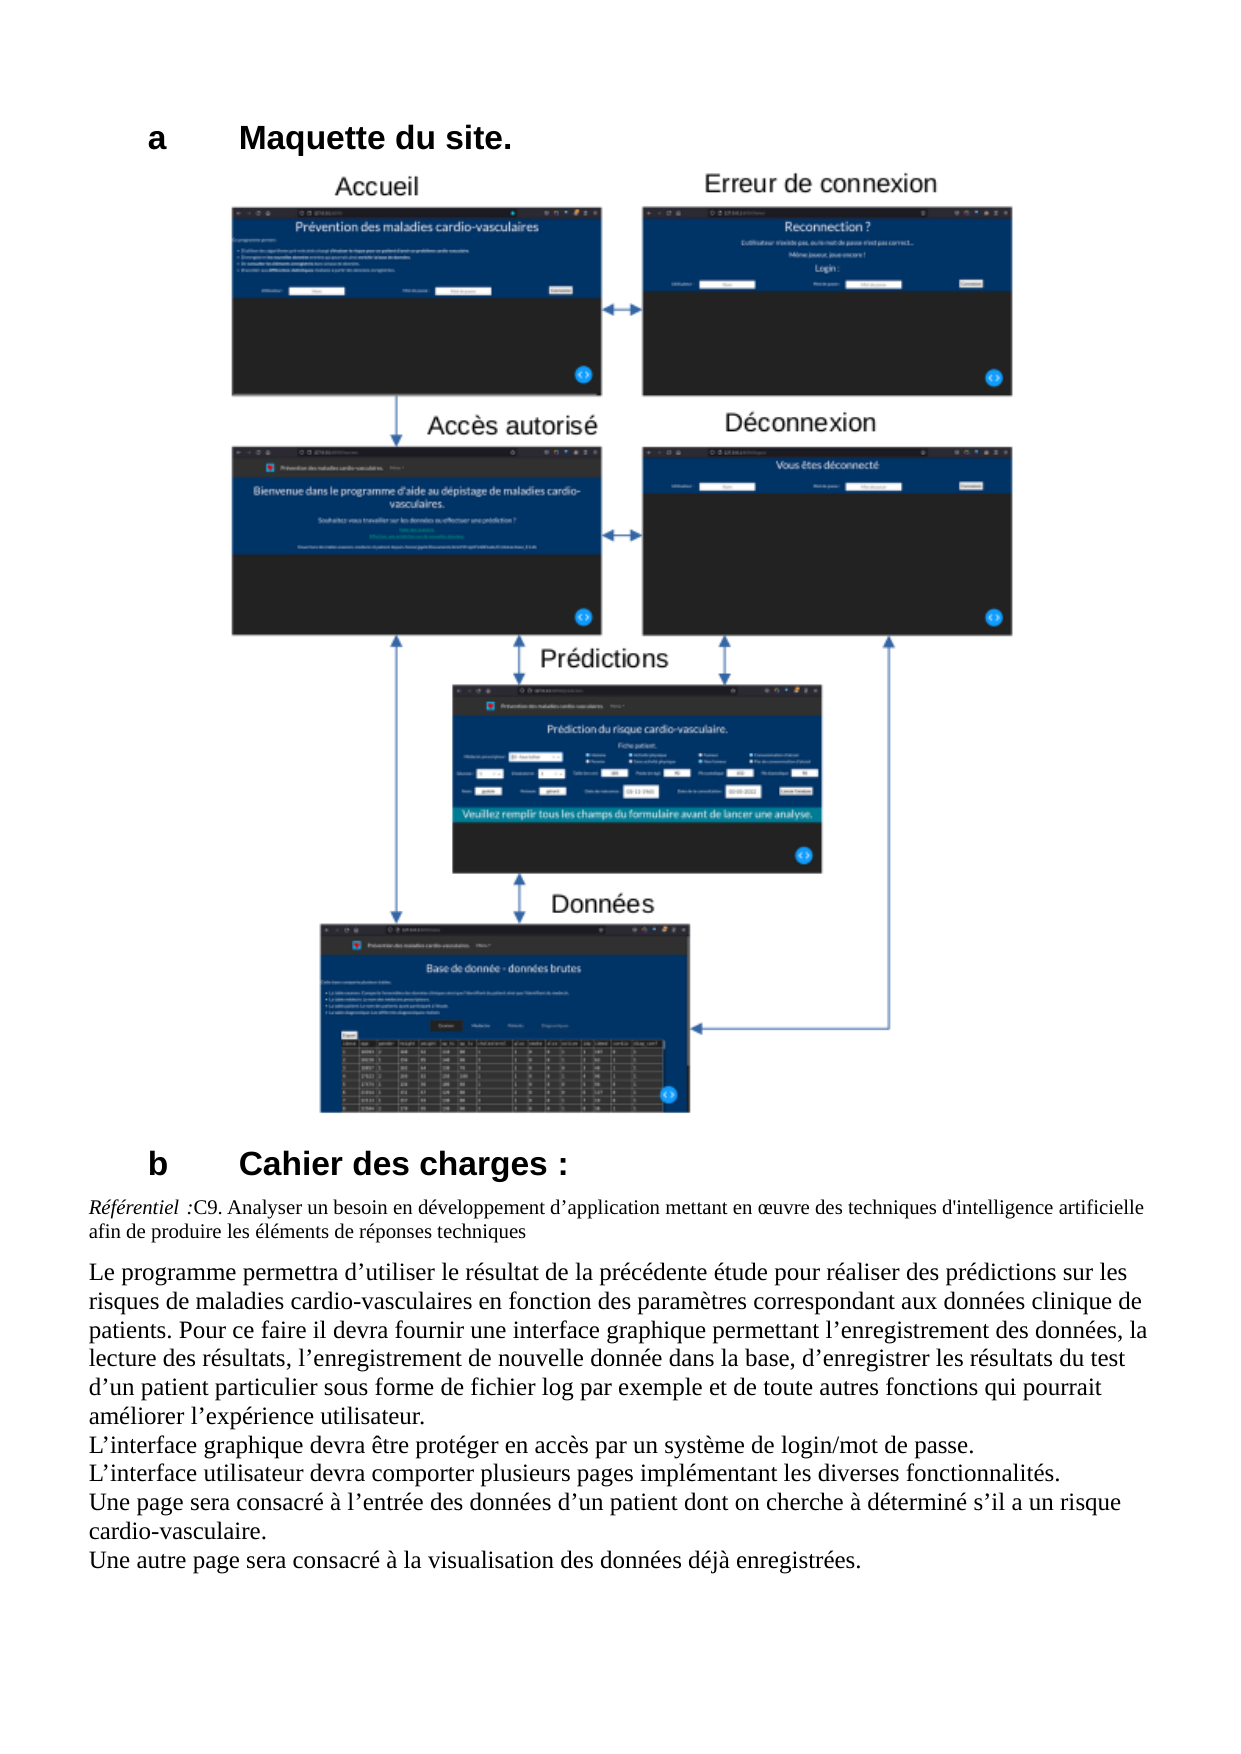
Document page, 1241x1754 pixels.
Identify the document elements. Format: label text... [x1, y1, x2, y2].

text Référentiel :C9. Analyser un besoin en développement d’application mettant en œuvre des techniques d'intelligence artificielle afin de produire les éléments de réponses techniques [88, 1194, 1152, 1243]
text L’interface graphique devra être protéger en accès par un système de login/mot de passe. [88, 1430, 1152, 1458]
subtitle Cahier des charges : [88, 1143, 1152, 1182]
picture [218, 169, 1022, 1124]
text Une page sera consacré à l’entrée des données d’un patient dont on cherche à déterminé s’il a un risque cardio-vasculaire. [88, 1487, 1152, 1545]
text L’interface utilisateur devra comporter plusieurs pages implémentant les diverses fonctionnalités. [88, 1458, 1152, 1487]
text Une autre page sera consacré à la visualisation des données déjà enregistrées. [88, 1545, 1152, 1573]
text Le programme permettra d’utiliser le résultat de la précédente étude pour réaliser des prédictions sur les risques de maladies cardio-vasculaires en fonction des paramètres correspondant aux données clinique de patients. Pour ce faire il devra fournir une interface graphique permettant l’enregistrement des données, la lecture des résultats, l’enregistrement de nouvelle donnée dans la base, d’enregistrer les résultats du test d’un patient particulier sous forme de fichier log par exemple et de toute autres fonctions qui pourrait améliorer l’expérience utilisateur. [88, 1257, 1152, 1430]
subtitle Maquette du site. [88, 118, 1152, 157]
